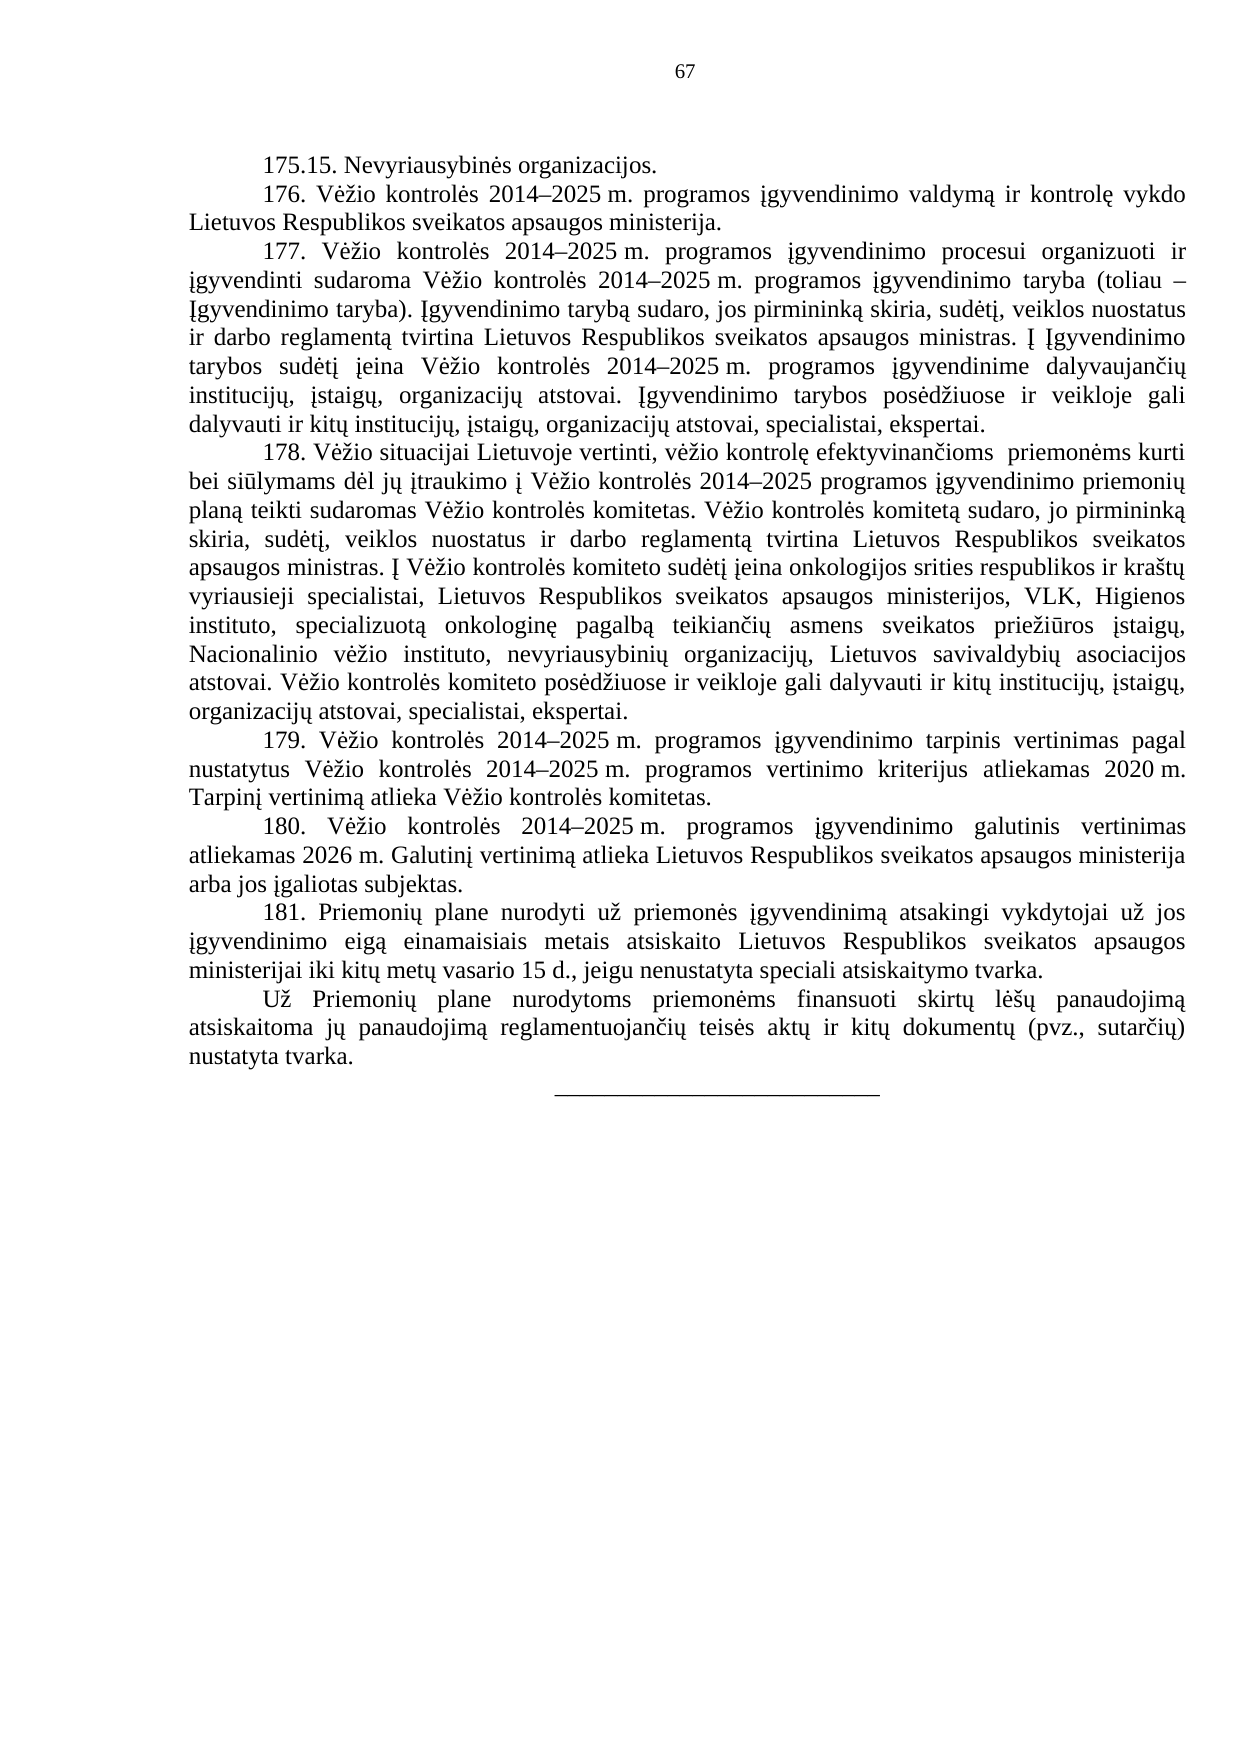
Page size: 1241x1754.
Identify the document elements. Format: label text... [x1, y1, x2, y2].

text 177. Vėžio kontrolės 2014–2025 m. programos įgyvendinimo procesui organizuoti ir įgyvendinti sudaroma Vėžio kontrolės 2014–2025 m. programos įgyvendinimo taryba (toliau – Įgyvendinimo taryba). Įgyvendinimo tarybą sudaro, jos pirmininką skiria, sudėtį, veiklos nuostatus ir darbo reglamentą tvirtina Lietuvos Respublikos sveikatos apsaugos ministras. Į Įgyvendinimo tarybos sudėtį įeina Vėžio kontrolės 2014–2025 m. programos įgyvendinime dalyvaujančių institucijų, įstaigų, organizacijų atstovai. Įgyvendinimo tarybos posėdžiuose ir veikloje gali dalyvauti ir kitų institucijų, įstaigų, organizacijų atstovai, specialistai, ekspertai. [188, 236, 1186, 437]
text 175.15. Nevyriausybinės organizacijos. [188, 150, 1187, 179]
text 181. Priemonių plane nurodyti už priemonės įgyvendinimą atsakingi vykdytojai už jos įgyvendinimo eigą einamaisiais metais atsiskaito Lietuvos Respublikos sveikatos apsaugos ministerijai iki kitų metų vasario 15 d., jeigu nenustatyta speciali atsiskaitymo tvarka. [188, 897, 1186, 984]
text 179. Vėžio kontrolės 2014–2025 m. programos įgyvendinimo tarpinis vertinimas pagal nustatytus Vėžio kontrolės 2014–2025 m. programos vertinimo kriterijus atliekamas 2020 m. Tarpinį vertinimą atlieka Vėžio kontrolės komitetas. [188, 725, 1186, 811]
text Už Priemonių plane nurodytoms priemonėms finansuoti skirtų lėšų panaudojimą atsiskaitoma jų panaudojimą reglamentuojančių teisės aktų ir kitų dokumentų (pvz., sutarčių) nustatyta tvarka. [188, 984, 1186, 1070]
text __________________________ [247, 1070, 1186, 1099]
text 180. Vėžio kontrolės 2014–2025 m. programos įgyvendinimo galutinis vertinimas atliekamas 2026 m. Galutinį vertinimą atlieka Lietuvos Respublikos sveikatos apsaugos ministerija arba jos įgaliotas subjektas. [188, 811, 1186, 897]
text 178. Vėžio situacijai Lietuvoje vertinti, vėžio kontrolę efektyvinančioms priemonėms kurti bei siūlymams dėl jų įtraukimo į Vėžio kontrolės 2014–2025 programos įgyvendinimo priemonių planą teikti sudaromas Vėžio kontrolės komitetas. Vėžio kontrolės komitetą sudaro, jo pirmininką skiria, sudėtį, veiklos nuostatus ir darbo reglamentą tvirtina Lietuvos Respublikos sveikatos apsaugos ministras. Į Vėžio kontrolės komiteto sudėtį įeina onkologijos srities respublikos ir kraštų vyriausieji specialistai, Lietuvos Respublikos sveikatos apsaugos ministerijos, VLK, Higienos instituto, specializuotą onkologinę pagalbą teikiančių asmens sveikatos priežiūros įstaigų, Nacionalinio vėžio instituto, nevyriausybinių organizacijų, Lietuvos savivaldybių asociacijos atstovai. Vėžio kontrolės komiteto posėdžiuose ir veikloje gali dalyvauti ir kitų institucijų, įstaigų, organizacijų atstovai, specialistai, ekspertai. [188, 437, 1186, 725]
text 176. Vėžio kontrolės 2014–2025 m. programos įgyvendinimo valdymą ir kontrolę vykdo Lietuvos Respublikos sveikatos apsaugos ministerija. [188, 179, 1186, 236]
